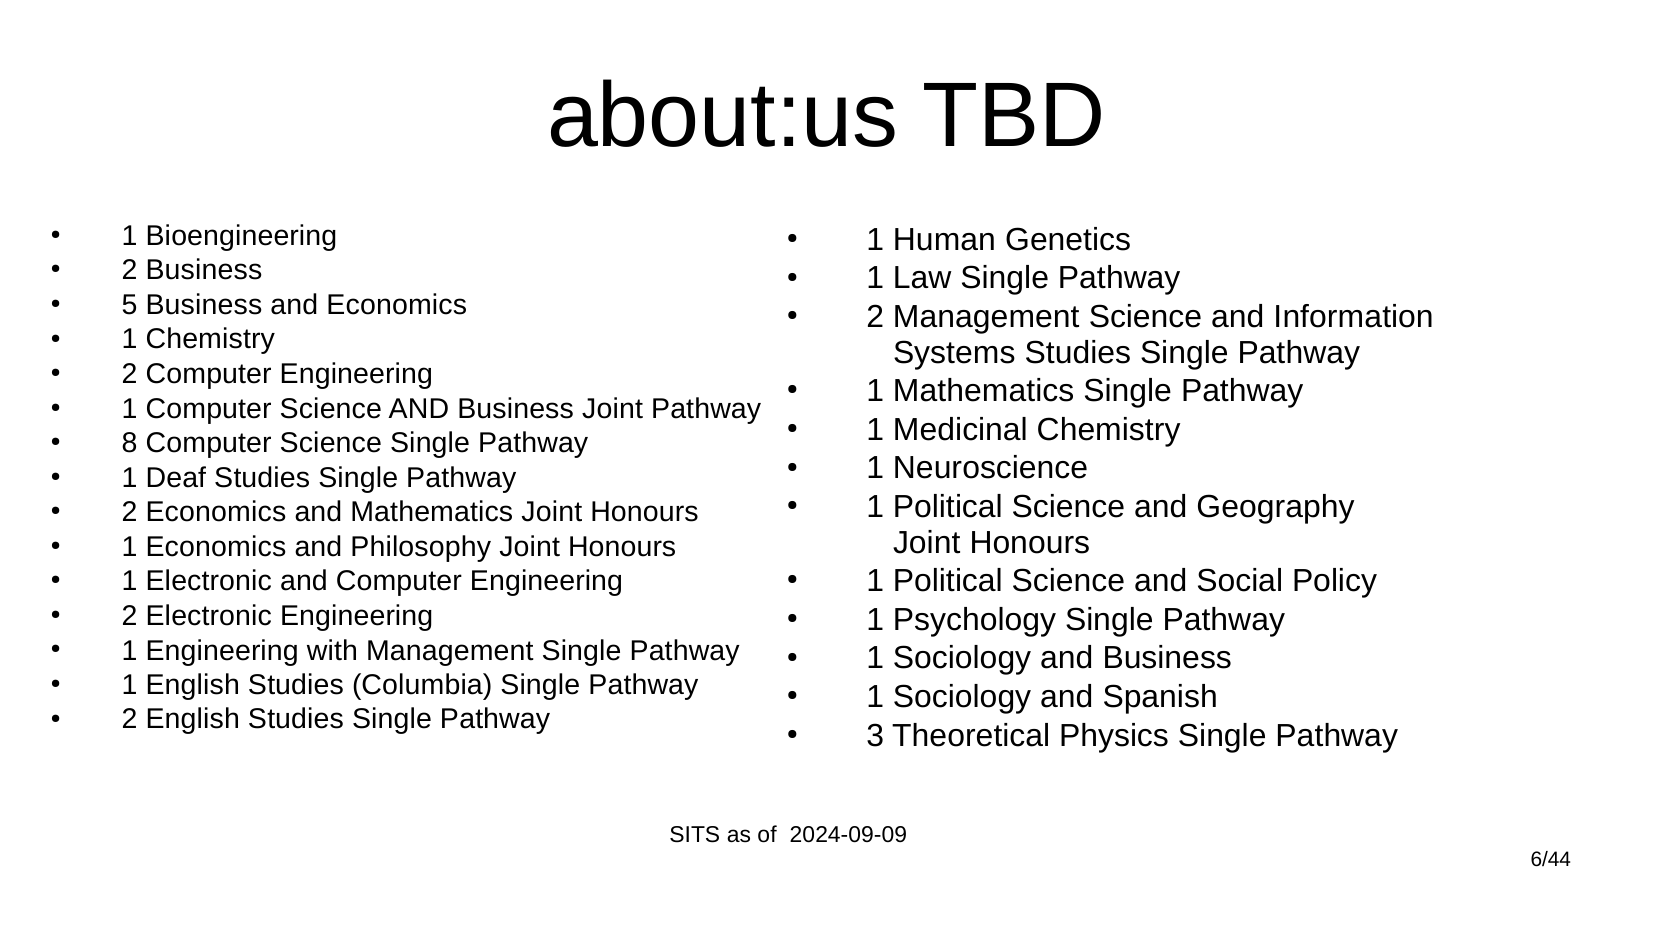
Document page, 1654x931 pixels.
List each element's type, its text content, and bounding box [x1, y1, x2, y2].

text_box SITS as of 2024-09-09 [543, 814, 1034, 855]
list 1 Bioengineering 2 Business 5 Business and Economics 1 Chemistry 2 Computer Engineering 1 Computer Science AND Business Joint Pathway 8 Computer Science Single Pathway 1 Deaf Studies Single Pathway 2 Economics and Mathematics Joint Honours 1 Economics and Philosophy Joint Honours 1 Electronic and Computer Engineering 2 Electronic Engineering 1 Engineering with Management Single Pathway 1 English Studies (Columbia) Single Pathway 2 English Studies Single Pathway [43, 219, 770, 759]
title about:us TBD [82, 37, 1571, 193]
list 1 Human Genetics 1 Law Single Pathway 2 Management Science and Information Systems Studies Single Pathway 1 Mathematics Single Pathway 1 Medicinal Chemistry 1 Neuroscience 1 Political Science and Geography Joint Honours 1 Political Science and Social Policy 1 Psychology Single Pathway 1 Sociology and Business 1 Sociology and Spanish 3 Theoretical Physics Single Pathway [778, 221, 1626, 761]
